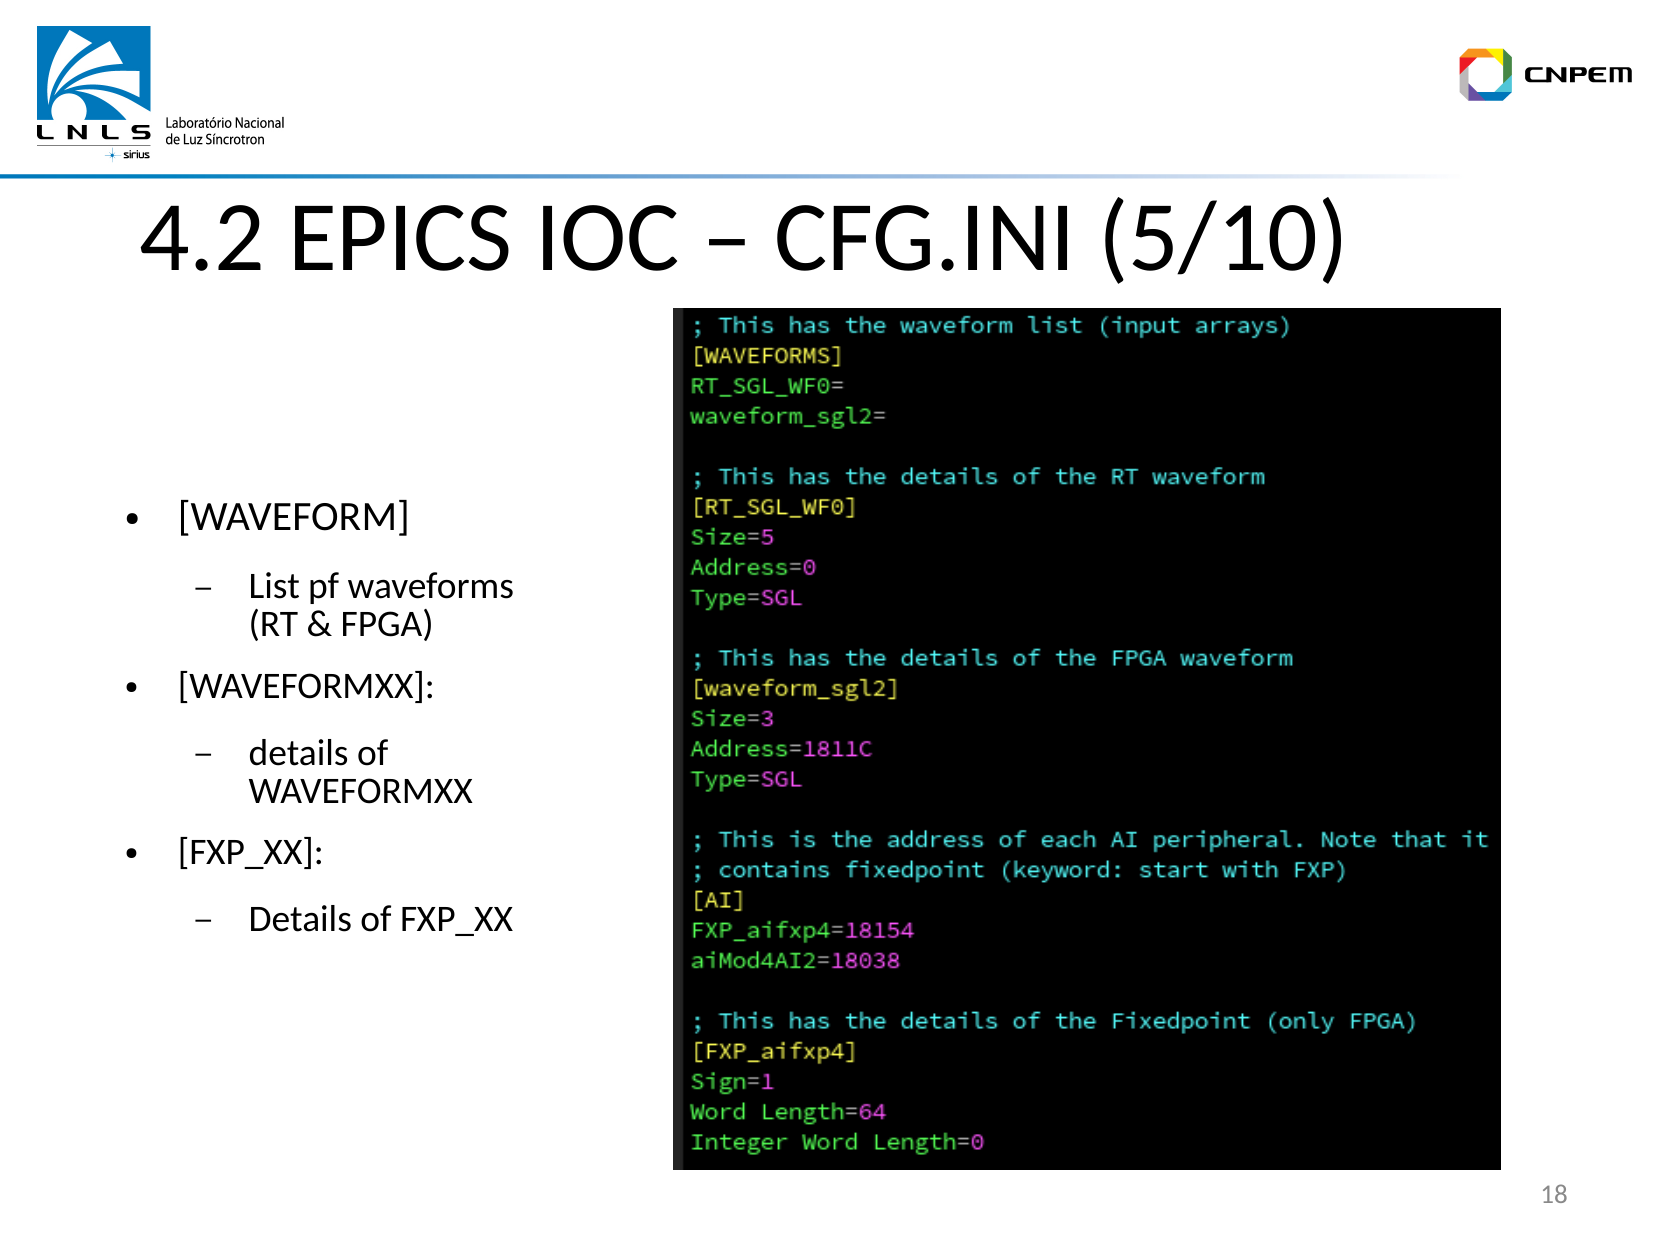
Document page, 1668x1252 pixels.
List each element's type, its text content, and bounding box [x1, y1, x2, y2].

text_box 4.2 EPICS IOC – CFG.INI (5/10) [139, 145, 1580, 346]
picture [0, 0, 1668, 1251]
list [WAVEFORM] List pf waveforms (RT & FPGA) [WAVEFORMXX]: details of WAVEFORMXX [FXP_XX]: Details of FXP_XX [107, 499, 534, 1072]
